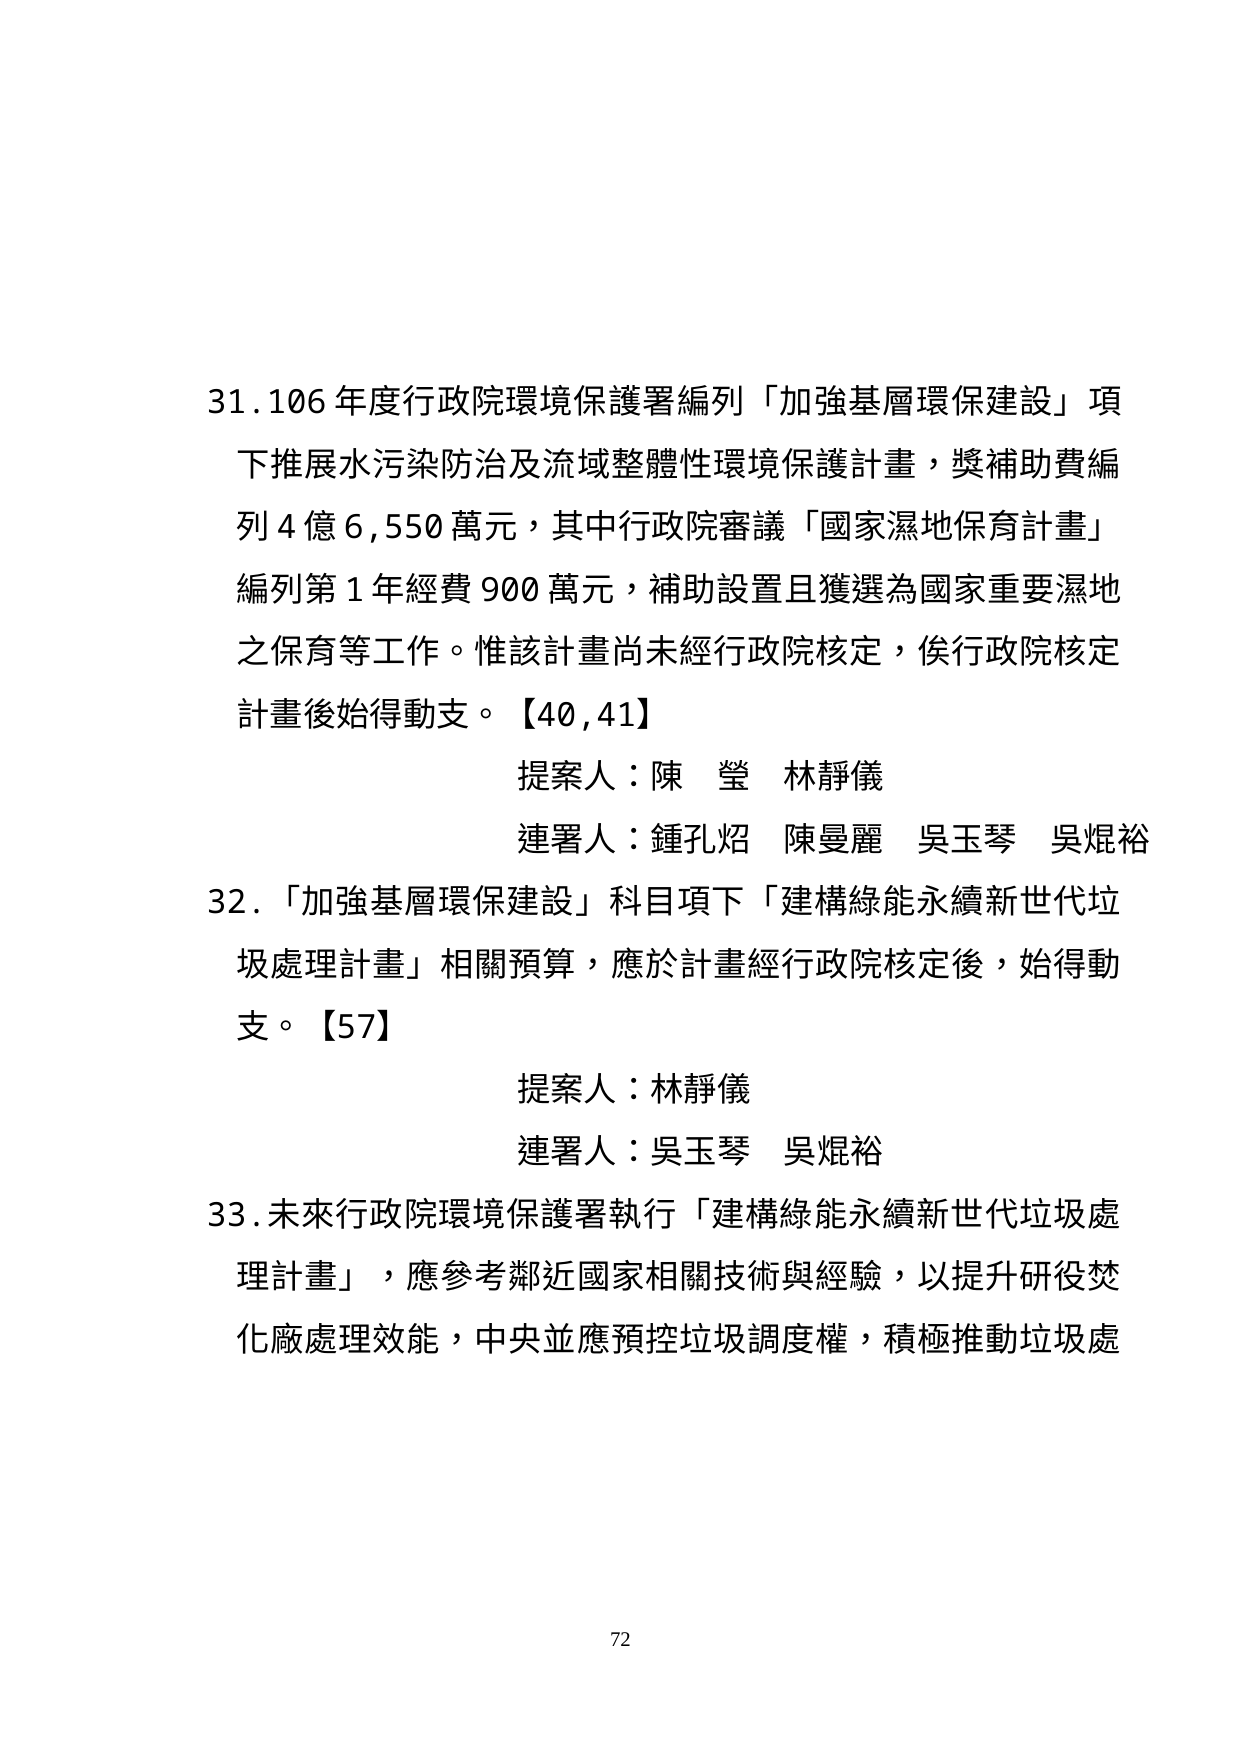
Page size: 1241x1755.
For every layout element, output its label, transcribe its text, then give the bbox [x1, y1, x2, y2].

text 提案人：陳 瑩 林靜儀 [118, 733, 1122, 795]
text 33.未來行政院環境保護署執行「建構綠能永續新世代垃圾處理計畫」，應參考鄰近國家相關技術與經驗，以提升研役焚化廠處理效能，中央並應預控垃圾調度權，積極推動垃圾處 [206, 1170, 1122, 1358]
text 連署人：吳玉琴 吳焜裕 [118, 1108, 1122, 1170]
text 連署人：鍾孔炤 陳曼麗 吳玉琴 吳焜裕 [118, 795, 1152, 858]
text 提案人：林靜儀 [118, 1045, 1122, 1108]
text 32.「加強基層環保建設」科目項下「建構綠能永續新世代垃圾處理計畫」相關預算，應於計畫經行政院核定後，始得動支。【57】 [206, 858, 1122, 1045]
text 31.106年度行政院環境保護署編列「加強基層環保建設」項下推展水污染防治及流域整體性環境保護計畫，獎補助費編列4億6,550萬元，其中行政院審議「國家濕地保育計畫」編列第1年經費900萬元，補助設置且獲選為國家重要濕地之保育等工作。惟該計畫尚未經行政院核定，俟行政院核定計畫後始得動支。【40,41】 [206, 358, 1122, 733]
